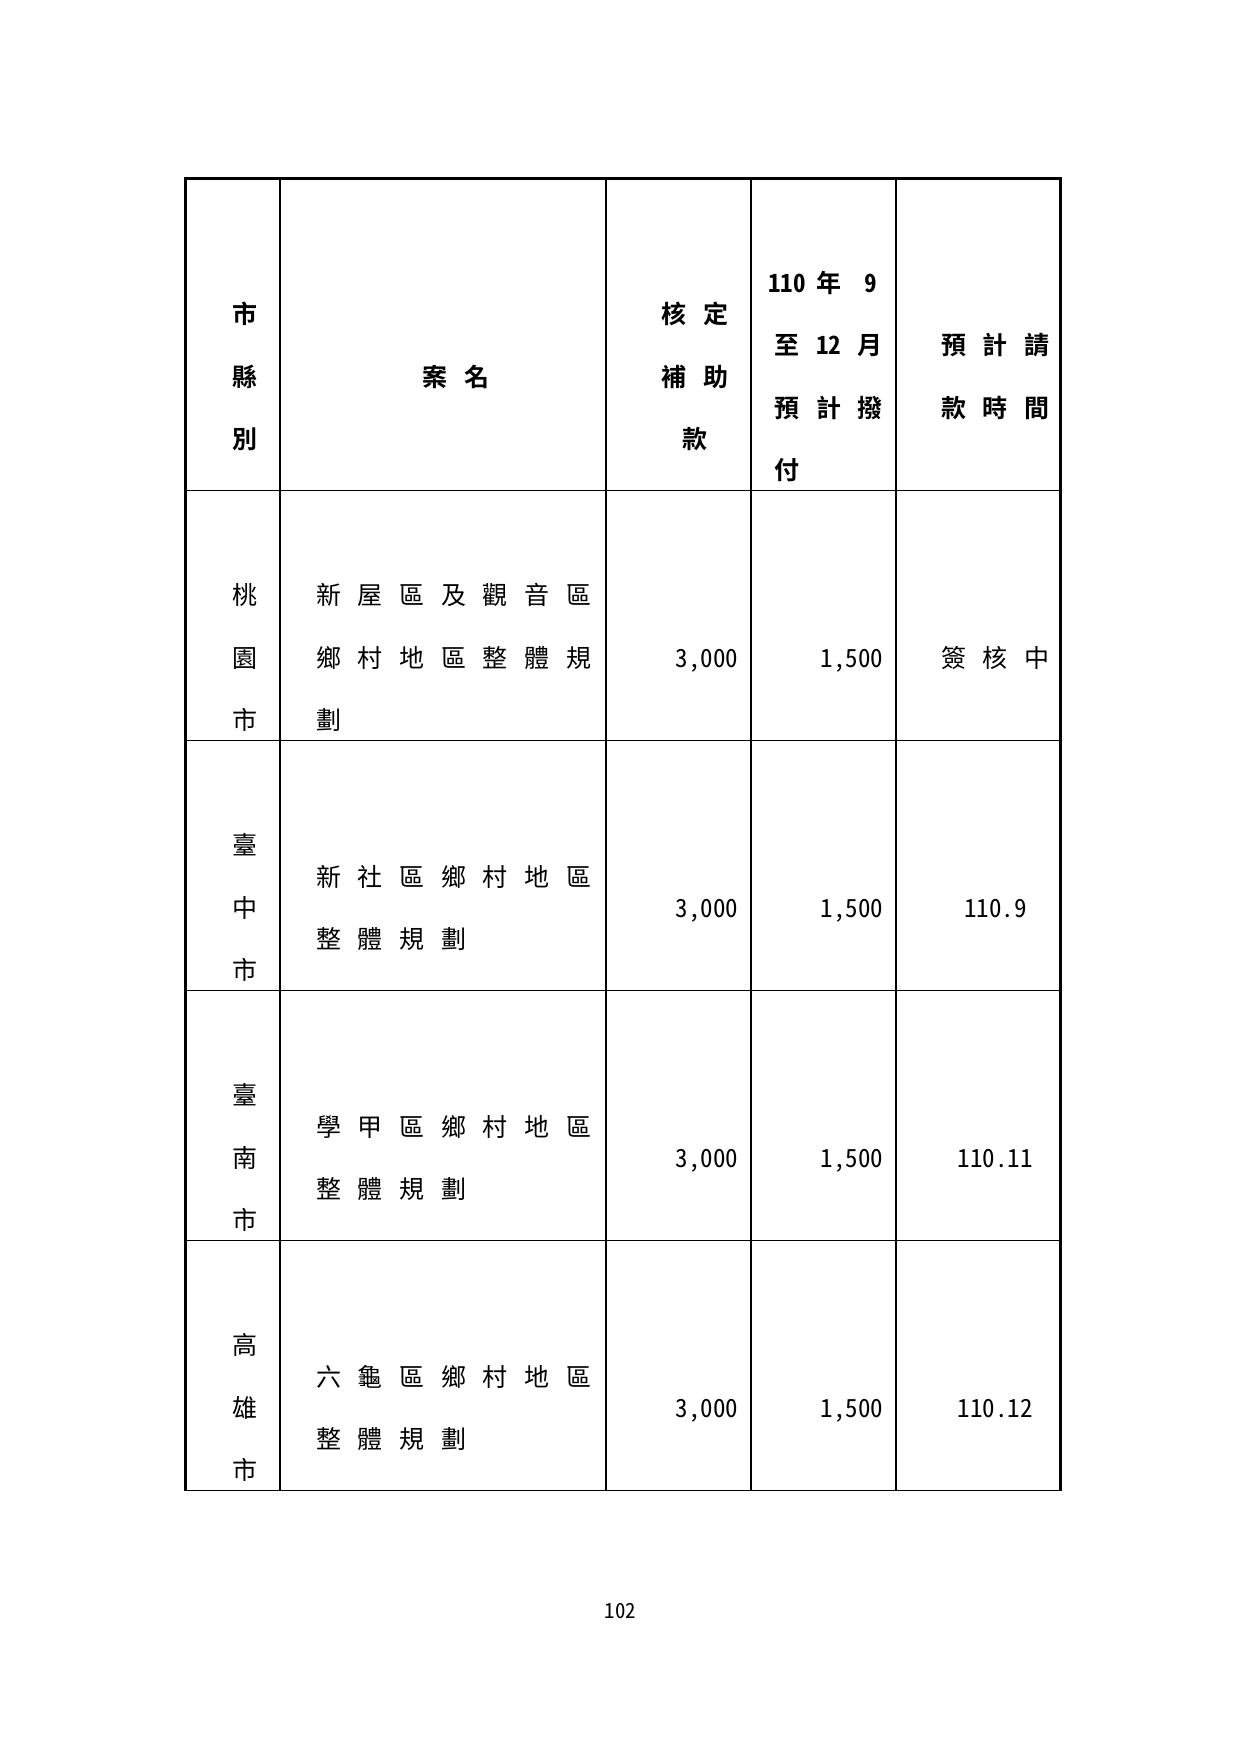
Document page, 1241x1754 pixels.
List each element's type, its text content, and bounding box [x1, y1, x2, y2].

table_cell 110.11 [897, 991, 1059, 1240]
table_cell 3,000 [607, 491, 750, 740]
table_cell 臺南市 [187, 991, 279, 1240]
table_cell 110.12 [897, 1241, 1059, 1490]
table_cell 1,500 [752, 991, 895, 1240]
table_header 市縣別 [187, 180, 279, 490]
table_cell 簽核中 [897, 491, 1059, 740]
table_cell 110.9 [897, 741, 1059, 990]
table_cell 臺中市 [187, 741, 279, 990]
table_cell 學甲區鄉村地區整體規劃 [281, 991, 605, 1240]
table_cell 1,500 [752, 1241, 895, 1490]
table_cell 六龜區鄉村地區整體規劃 [281, 1241, 605, 1490]
table_cell 新屋區及觀音區鄉村地區整體規劃 [281, 491, 605, 740]
table_cell 高雄市 [187, 1241, 279, 1490]
table_cell 新社區鄉村地區整體規劃 [281, 741, 605, 990]
table_cell 3,000 [607, 741, 750, 990]
table_cell 桃園市 [187, 491, 279, 740]
table_cell 3,000 [607, 1241, 750, 1490]
table_header 案名 [281, 180, 605, 490]
table_cell 1,500 [752, 741, 895, 990]
table_cell 3,000 [607, 991, 750, 1240]
table_header 預計請款時間 [897, 180, 1059, 490]
table_cell 1,500 [752, 491, 895, 740]
table_header 核定補助款 [607, 180, 750, 490]
table_header 110年9至12月預計撥付 [752, 180, 895, 490]
